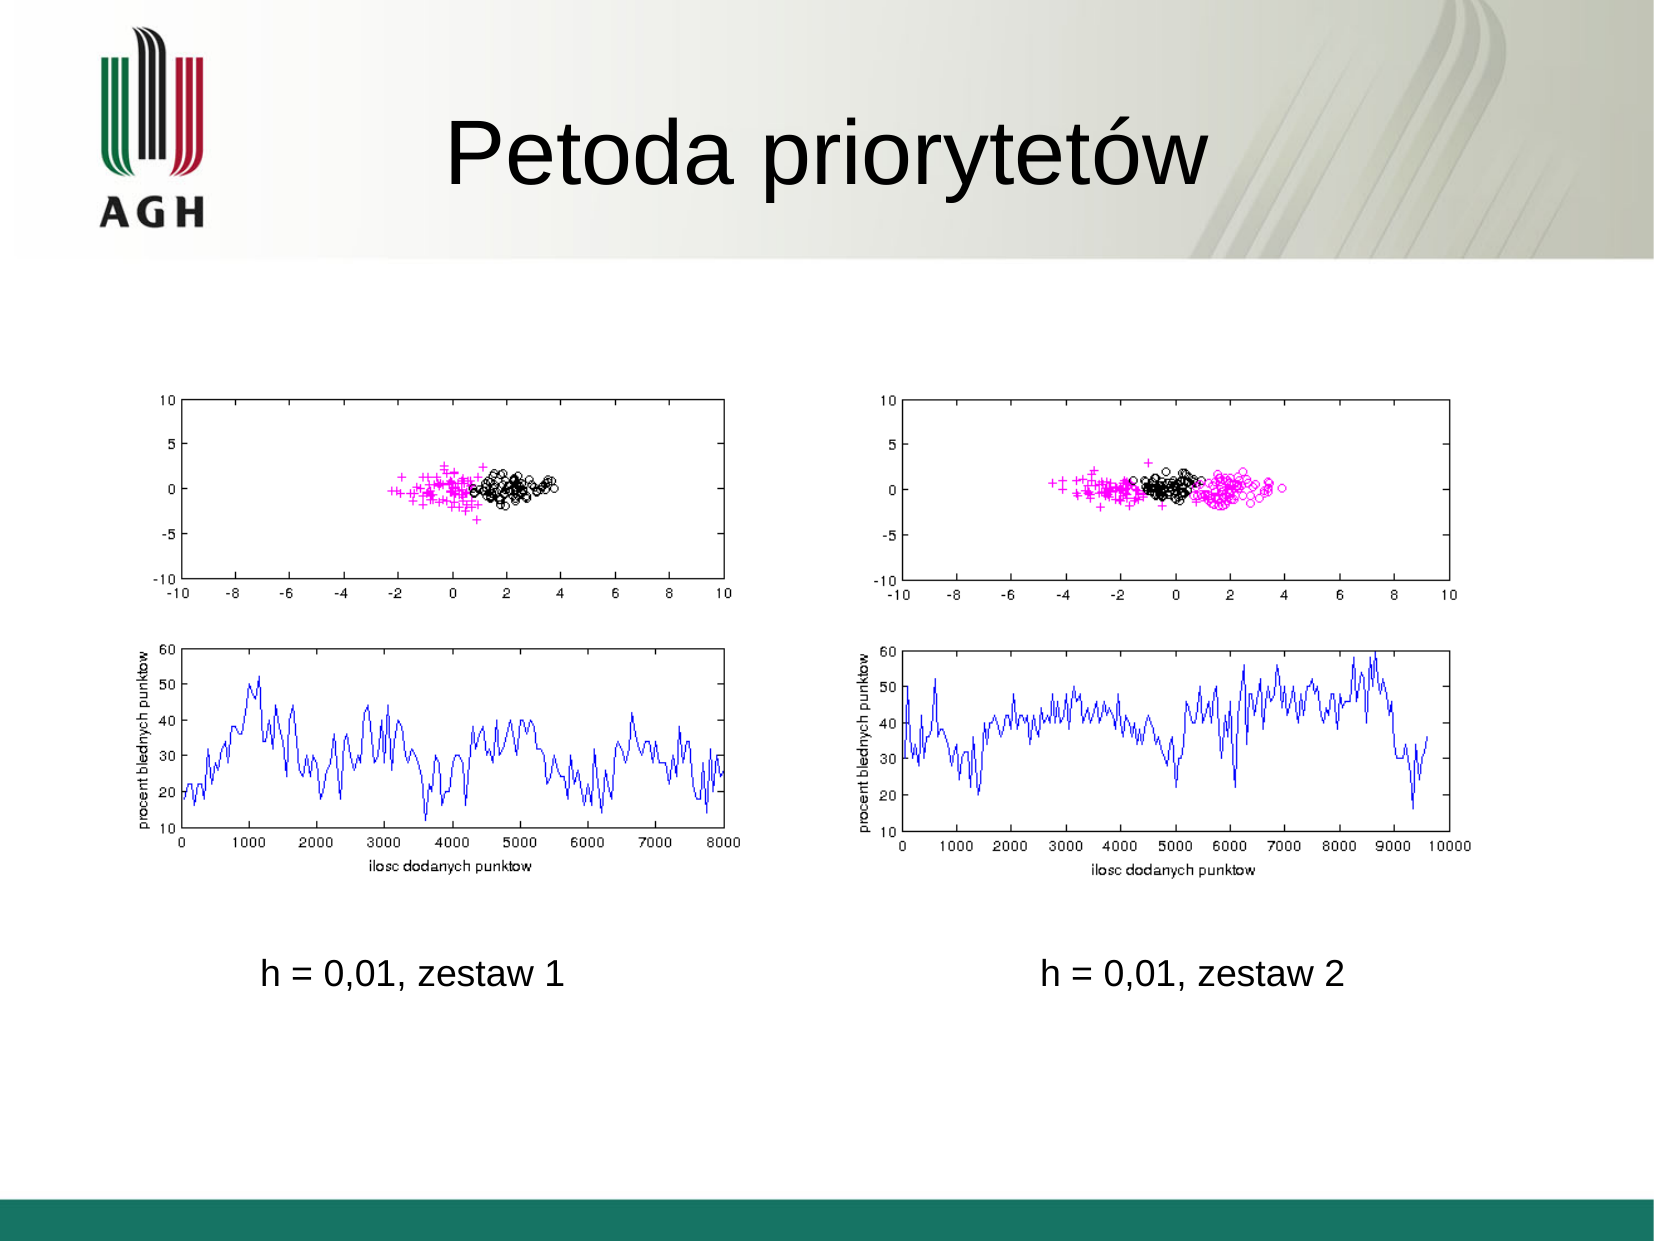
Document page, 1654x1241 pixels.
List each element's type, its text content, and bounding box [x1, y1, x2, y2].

title Petoda priorytetów [82, 49, 1571, 257]
text_box h = 0,01, zestaw 2 [930, 945, 1456, 1002]
picture [0, 0, 1654, 1241]
text_box h = 0,01, zestaw 1 [150, 945, 676, 1002]
